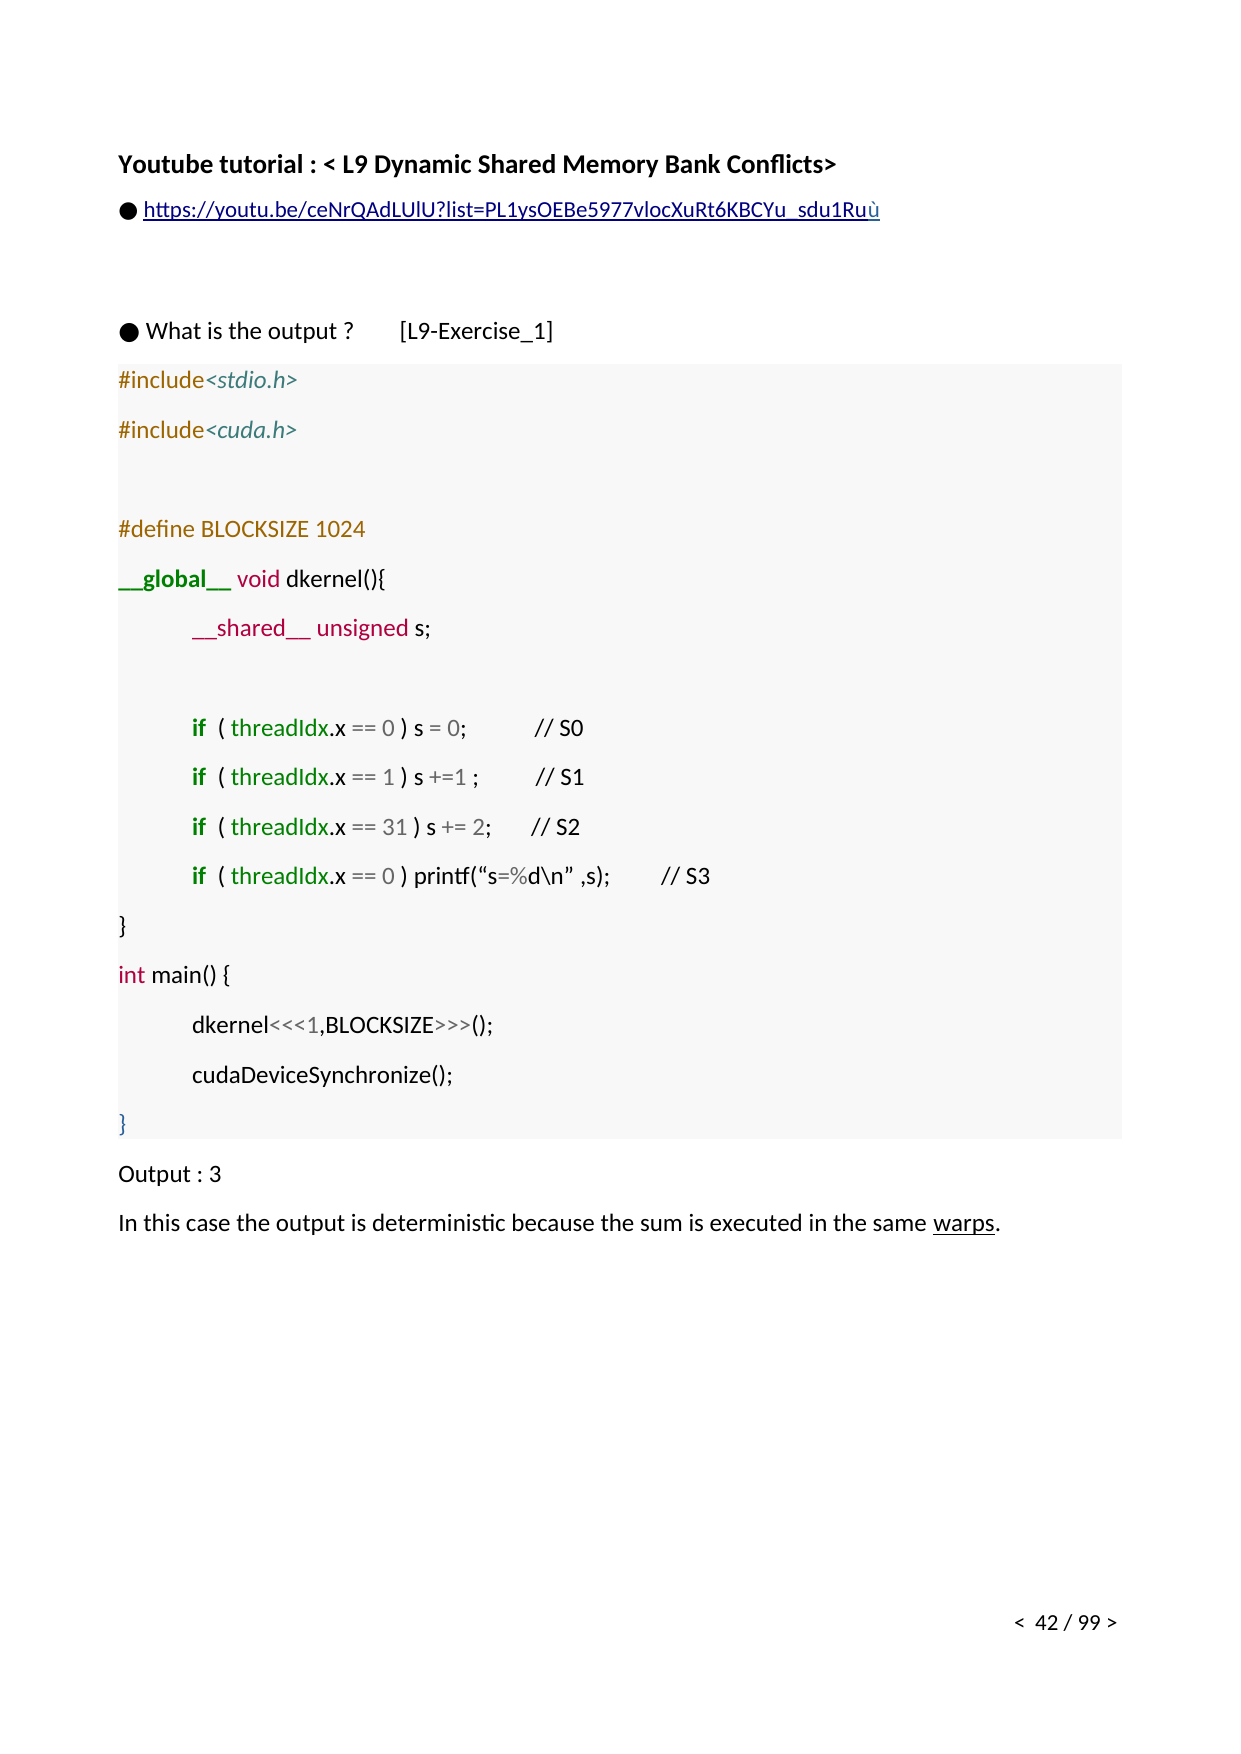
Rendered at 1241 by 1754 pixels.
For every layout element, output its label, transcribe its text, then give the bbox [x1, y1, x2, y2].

text #include<stdio.h> [118, 364, 1122, 395]
text ● What is the output ? [L9-Exercise_1] [118, 315, 1122, 346]
text #include<cuda.h> [118, 414, 1122, 445]
text In this case the output is deterministic because the sum is executed in the same warps. [118, 1207, 1122, 1238]
subtitle Youtube tutorial : < L9 Dynamic Shared Memory Bank Conflicts> [118, 148, 1122, 181]
text Output : 3 [118, 1158, 1122, 1188]
text __global__ void dkernel(){ [118, 563, 1122, 593]
text if ( threadIdx.x == 0 ) printf(“s=%d\n” ,s); // S3 [118, 860, 1122, 891]
text #define BLOCKSIZE 1024 [118, 513, 1122, 544]
text if ( threadIdx.x == 31 ) s += 2; // S2 [118, 811, 1122, 841]
text ● https://youtu.be/ceNrQAdLUlU?list=PL1ysOEBe5977vlocXuRt6KBCYu_sdu1Ruù [118, 195, 1122, 223]
text __shared__ unsigned s; [118, 612, 1122, 643]
text if ( threadIdx.x == 0 ) s = 0; // S0 [118, 712, 1122, 742]
text if ( threadIdx.x == 1 ) s +=1 ; // S1 [118, 761, 1122, 792]
text int main() { [118, 959, 1122, 990]
text cudaDeviceSynchronize(); [118, 1059, 1122, 1089]
text } [118, 910, 1122, 941]
text dkernel<<<1,BLOCKSIZE>>>(); [118, 1009, 1122, 1040]
text } [118, 1108, 1122, 1139]
